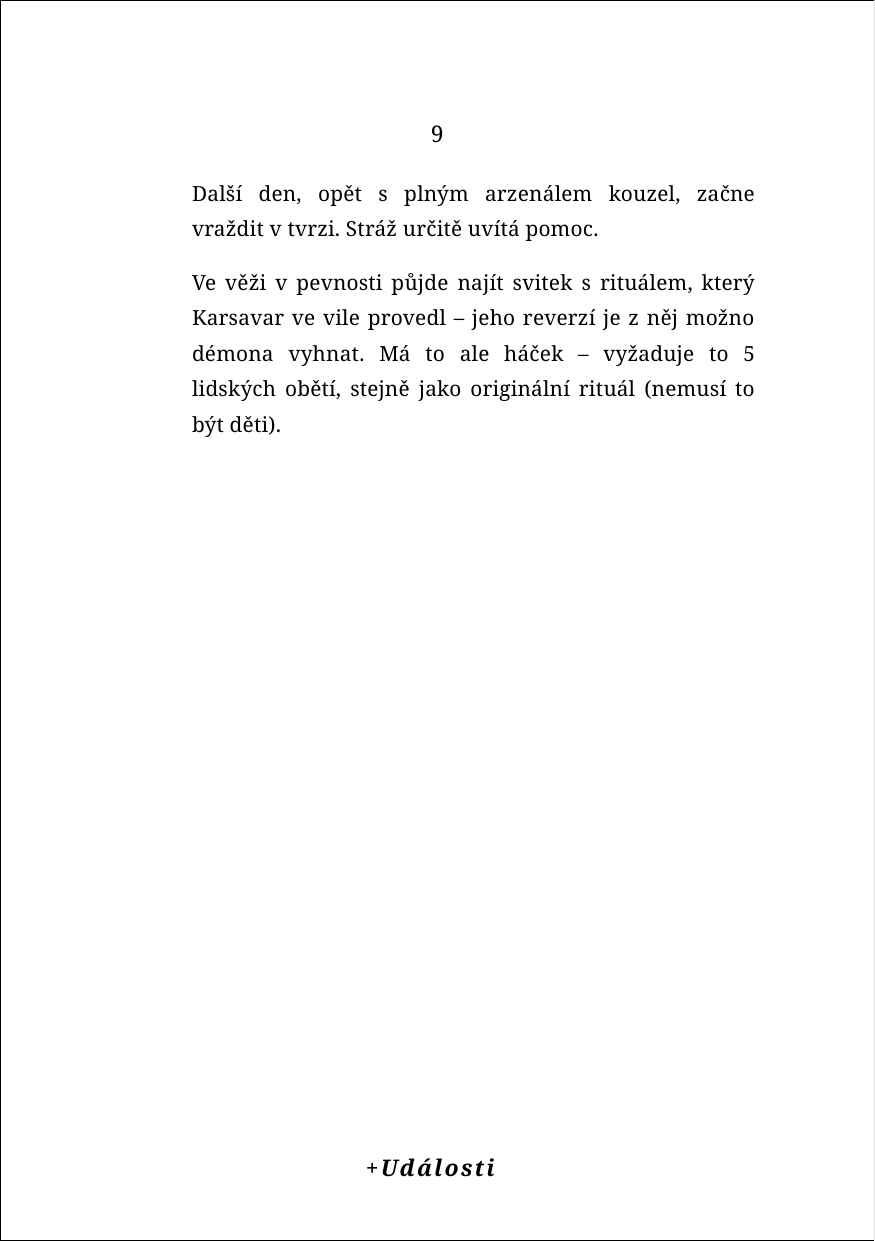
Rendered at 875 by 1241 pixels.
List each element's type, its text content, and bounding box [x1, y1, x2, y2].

list Ve věži v pevnosti půjde najít svitek s rituálem, který Karsavar ve vile provedl – jeho reverzí je z něj možno démona vyhnat. Má to ale háček – vyžaduje to 5 lidských obětí, stejně jako originální rituál (nemusí to být děti). [162, 268, 756, 438]
list Další den, opět s plným arzenálem kouzel, začne vraždit v tvrzi. Stráž určitě uvítá pomoc. [162, 179, 756, 243]
